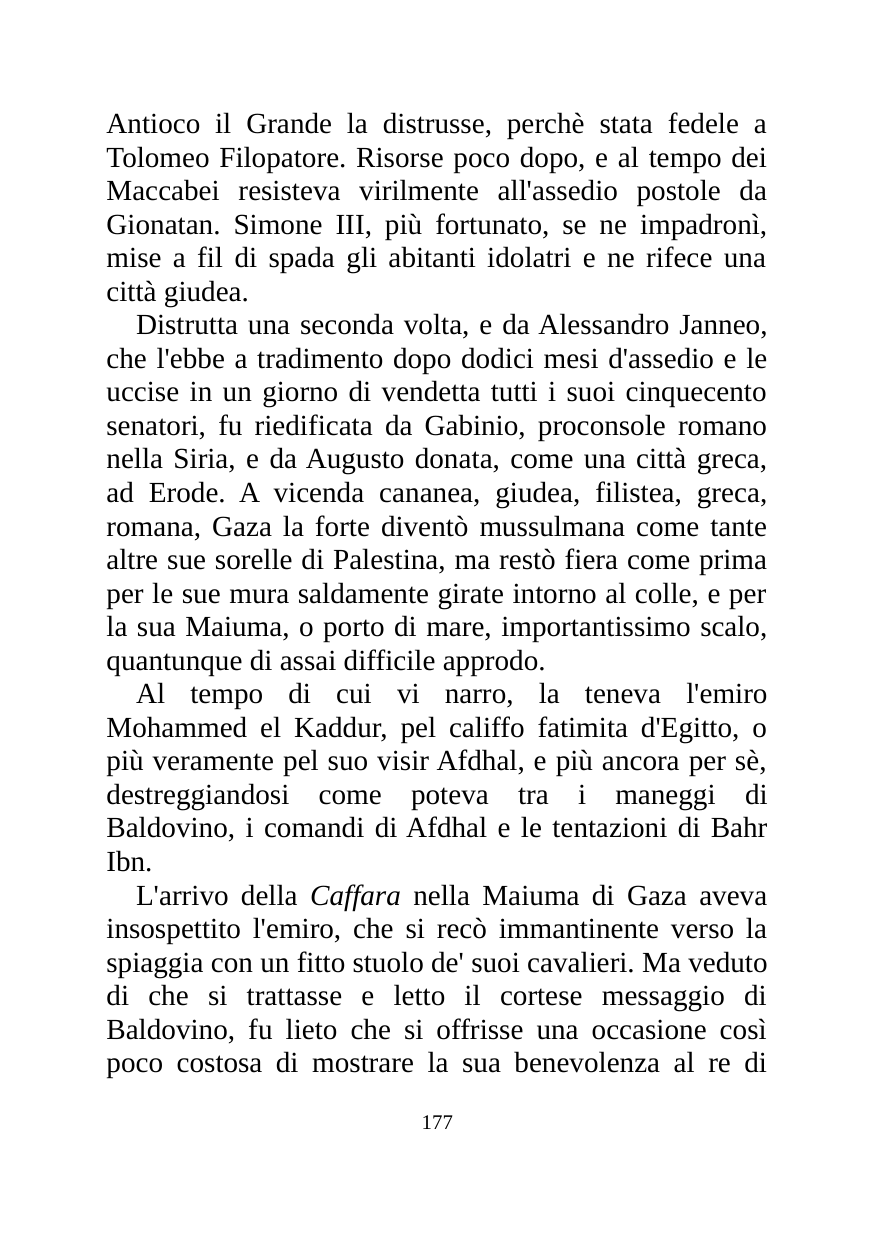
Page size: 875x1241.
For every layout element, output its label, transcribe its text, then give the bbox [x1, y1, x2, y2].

text Al tempo di cui vi narro, la teneva l'emiro Mohammed el Kaddur, pel califfo fatimita d'Egitto, o più veramente pel suo visir Afdhal, e più ancora per sè, destreggiandosi come poteva tra i maneggi di Baldovino, i comandi di Afdhal e le tentazioni di Bahr Ibn. [106, 676, 768, 878]
text Distrutta una seconda volta, e da Alessandro Janneo, che l'ebbe a tradimento dopo dodici mesi d'assedio e le uccise in un giorno di vendetta tutti i suoi cinquecento senatori, fu riedificata da Gabinio, proconsole romano nella Siria, e da Augusto donata, come una città greca, ad Erode. A vicenda cananea, giudea, filistea, greca, romana, Gaza la forte diventò mussulmana come tante altre sue sorelle di Palestina, ma restò fiera come prima per le sue mura saldamente girate intorno al colle, e per la sua Maiuma, o porto di mare, importantissimo scalo, quantunque di assai difficile approdo. [106, 307, 768, 676]
text Antioco il Grande la distrusse, perchè stata fedele a Tolomeo Filopatore. Risorse poco dopo, e al tempo dei Maccabei resisteva virilmente all'assedio postole da Gionatan. Simone III, più fortunato, se ne impadronì, mise a fil di spada gli abitanti idolatri e ne rifece una città giudea. [106, 106, 768, 307]
text L'arrivo della Caffara nella Maiuma di Gaza aveva insospettito l'emiro, che si recò immantinente verso la spiaggia con un fitto stuolo de' suoi cavalieri. Ma veduto di che si trattasse e letto il cortese messaggio di Baldovino, fu lieto che si offrisse una occasione così poco costosa di mostrare la sua benevolenza al re di [106, 878, 768, 1079]
